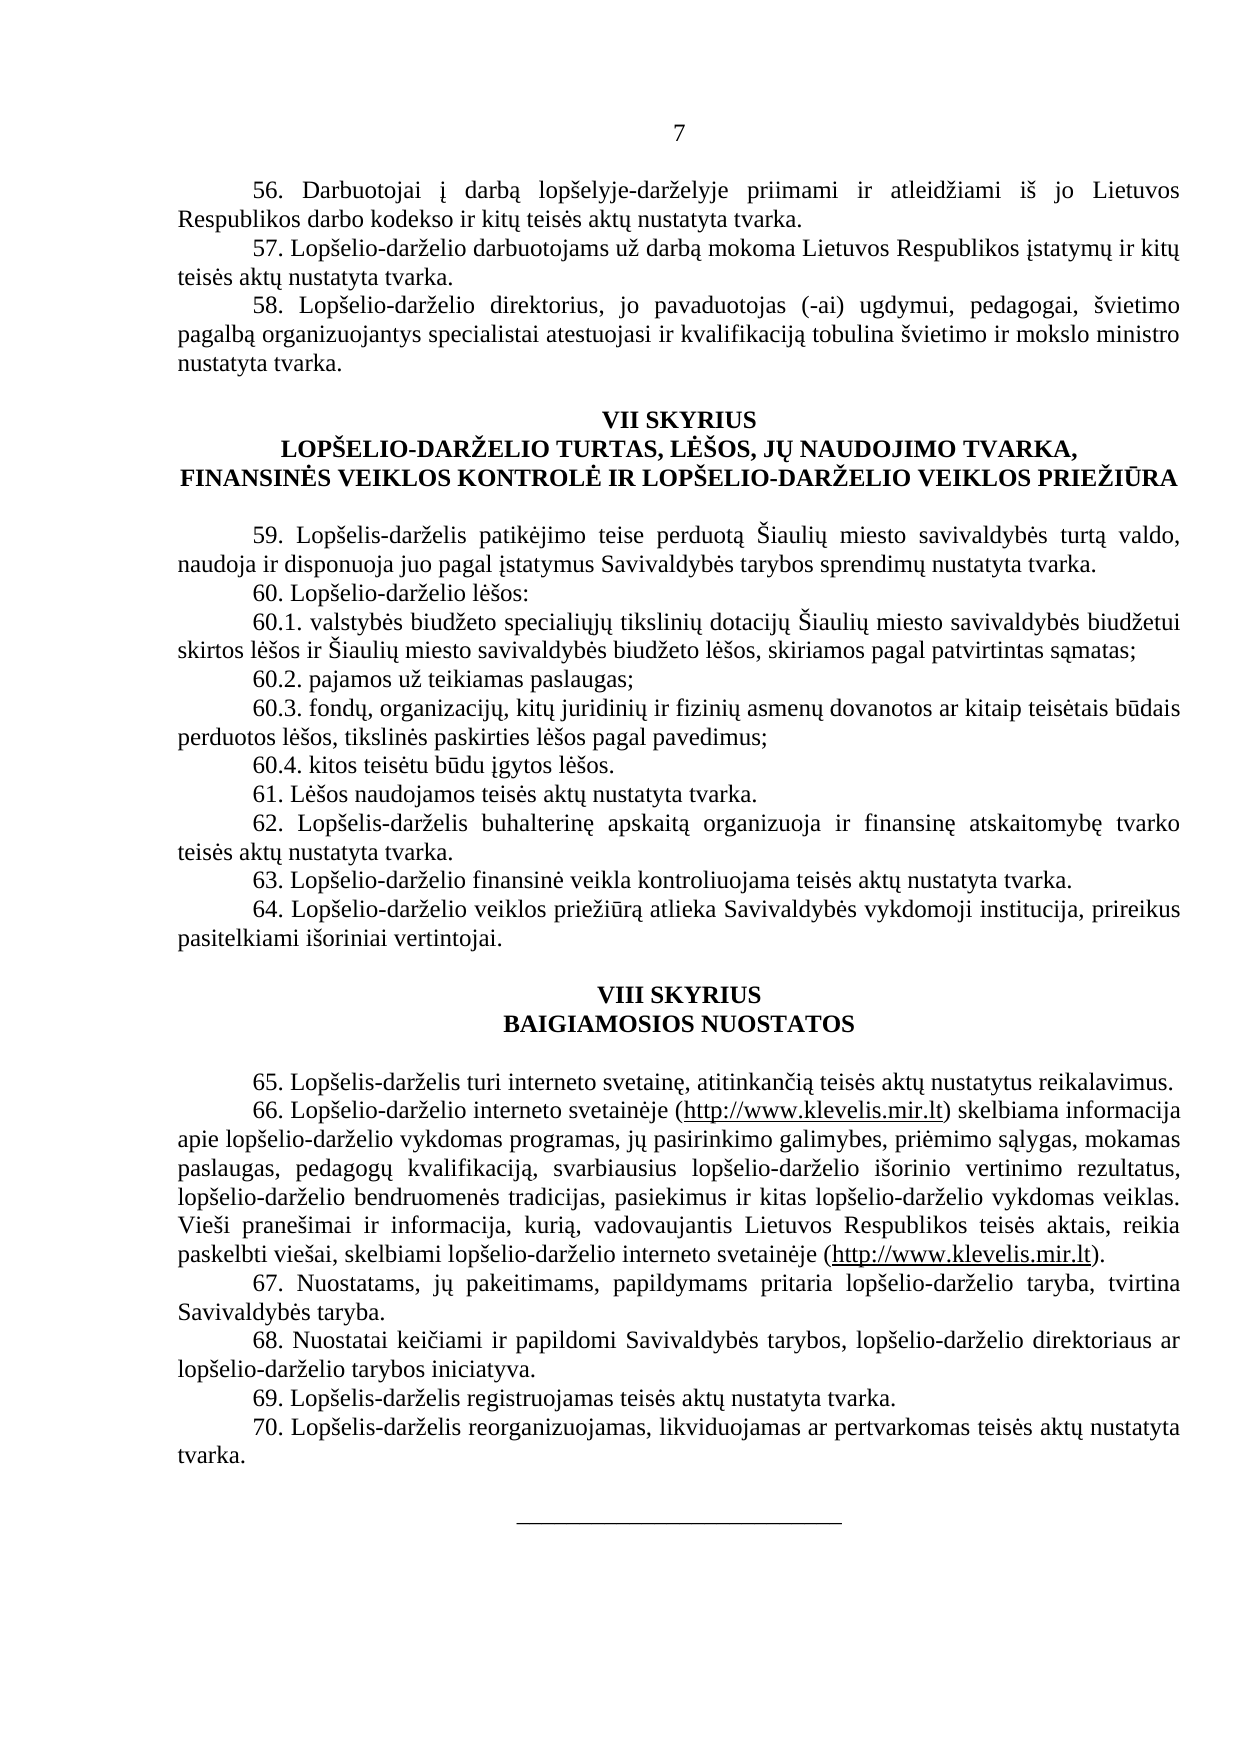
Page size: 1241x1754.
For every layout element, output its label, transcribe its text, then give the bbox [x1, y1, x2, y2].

text FINANSINĖS VEIKLOS KONTROLĖ IR LOPŠELIO-DARŽELIO VEIKLOS PRIEŽIŪRA [177, 463, 1181, 492]
text 59. Lopšelis-darželis patikėjimo teise perduotą Šiaulių miesto savivaldybės turtą valdo, naudoja ir disponuoja juo pagal įstatymus Savivaldybės tarybos sprendimų nustatyta tvarka. [177, 521, 1181, 578]
text 58. Lopšelio-darželio direktorius, jo pavaduotojas (-ai) ugdymui, pedagogai, švietimo pagalbą organizuojantys specialistai atestuojasi ir kvalifikaciją tobulina švietimo ir mokslo ministro nustatyta tvarka. [177, 291, 1181, 377]
text 62. Lopšelis-darželis buhalterinę apskaitą organizuoja ir finansinę atskaitomybę tvarko teisės aktų nustatyta tvarka. [177, 808, 1181, 866]
text 60.4. kitos teisėtu būdu įgytos lėšos. [177, 751, 1181, 779]
text VII SKYRIUS [177, 406, 1181, 434]
text __________________________ [177, 1498, 1181, 1527]
text 70. Lopšelis-darželis reorganizuojamas, likviduojamas ar pertvarkomas teisės aktų nustatyta tvarka. [177, 1412, 1181, 1469]
text 61. Lėšos naudojamos teisės aktų nustatyta tvarka. [177, 779, 1181, 808]
text BAIGIAMOSIOS NUOSTATOS [177, 1009, 1181, 1038]
text 63. Lopšelio-darželio finansinė veikla kontroliuojama teisės aktų nustatyta tvarka. [177, 866, 1181, 894]
text 69. Lopšelis-darželis registruojamas teisės aktų nustatyta tvarka. [177, 1383, 1181, 1412]
text LOPŠELIO-DARŽELIO TURTAS, LĖŠOS, JŲ NAUDOJIMO TVARKA, [177, 434, 1181, 463]
text 57. Lopšelio-darželio darbuotojams už darbą mokoma Lietuvos Respublikos įstatymų ir kitų teisės aktų nustatyta tvarka. [177, 233, 1181, 291]
text 66. Lopšelio-darželio interneto svetainėje (http://www.klevelis.mir.lt) skelbiama informacija apie lopšelio-darželio vykdomas programas, jų pasirinkimo galimybes, priėmimo sąlygas, mokamas paslaugas, pedagogų kvalifikaciją, svarbiausius lopšelio-darželio išorinio vertinimo rezultatus, lopšelio-darželio bendruomenės tradicijas, pasiekimus ir kitas lopšelio-darželio vykdomas veiklas. Vieši pranešimai ir informacija, kurią, vadovaujantis Lietuvos Respublikos teisės aktais, reikia paskelbti viešai, skelbiami lopšelio-darželio interneto svetainėje (http://www.klevelis.mir.lt). [177, 1096, 1181, 1268]
text 67. Nuostatams, jų pakeitimams, papildymams pritaria lopšelio-darželio taryba, tvirtina Savivaldybės taryba. [177, 1268, 1181, 1326]
text 60.3. fondų, organizacijų, kitų juridinių ir fizinių asmenų dovanotos ar kitaip teisėtais būdais perduotos lėšos, tikslinės paskirties lėšos pagal pavedimus; [177, 693, 1181, 751]
text 65. Lopšelis-darželis turi interneto svetainę, atitinkančią teisės aktų nustatytus reikalavimus. [177, 1067, 1181, 1096]
text 56. Darbuotojai į darbą lopšelyje-darželyje priimami ir atleidžiami iš jo Lietuvos Respublikos darbo kodekso ir kitų teisės aktų nustatyta tvarka. [177, 176, 1181, 233]
text 60.2. pajamos už teikiamas paslaugas; [177, 664, 1181, 693]
text 64. Lopšelio-darželio veiklos priežiūrą atlieka Savivaldybės vykdomoji institucija, prireikus pasitelkiami išoriniai vertintojai. [177, 894, 1181, 952]
text VIII SKYRIUS [177, 981, 1181, 1009]
text 60. Lopšelio-darželio lėšos: [177, 578, 1181, 607]
text 60.1. valstybės biudžeto specialiųjų tikslinių dotacijų Šiaulių miesto savivaldybės biudžetui skirtos lėšos ir Šiaulių miesto savivaldybės biudžeto lėšos, skiriamos pagal patvirtintas sąmatas; [177, 607, 1181, 664]
text 68. Nuostatai keičiami ir papildomi Savivaldybės tarybos, lopšelio-darželio direktoriaus ar lopšelio-darželio tarybos iniciatyva. [177, 1326, 1181, 1383]
